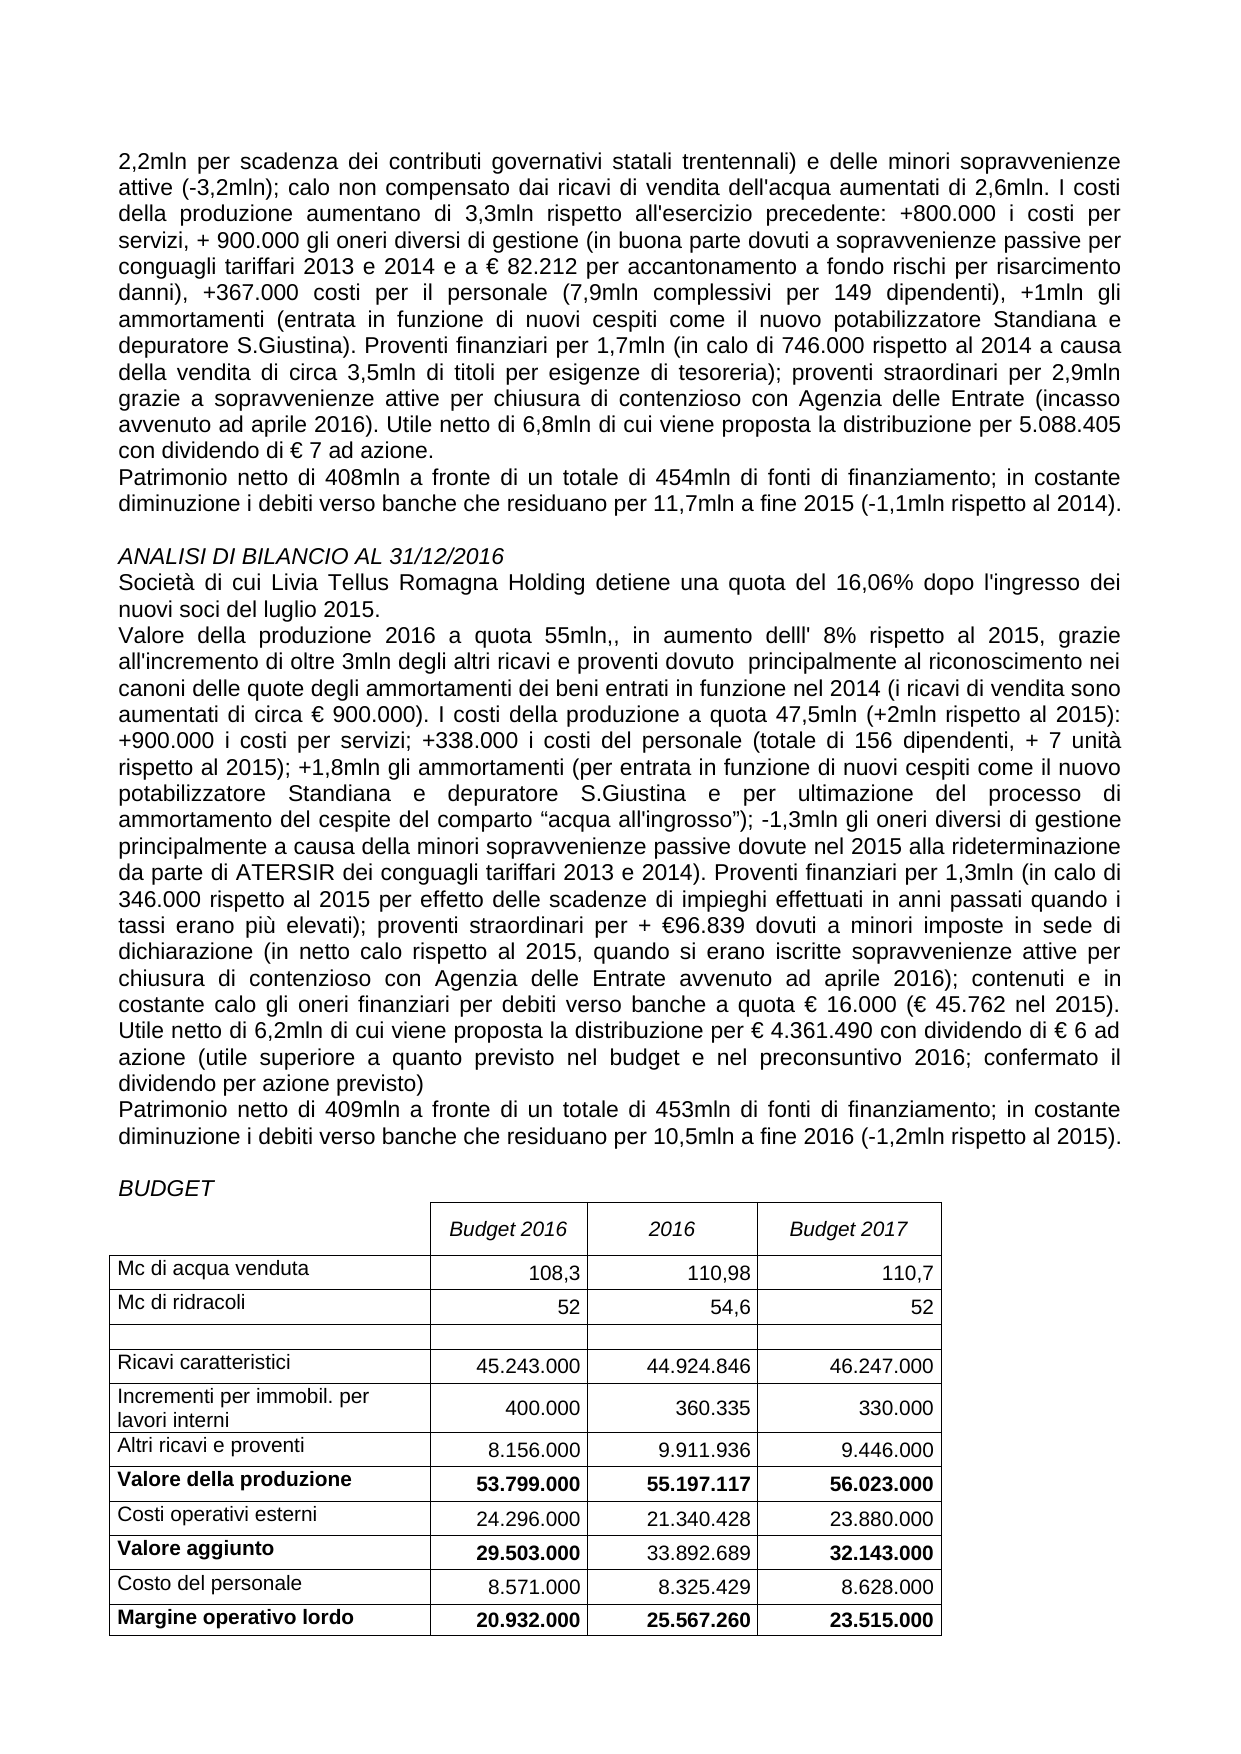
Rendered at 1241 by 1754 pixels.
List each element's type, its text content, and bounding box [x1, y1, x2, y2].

table_cell 54,6 [588, 1290, 757, 1323]
table_cell [588, 1325, 757, 1348]
table_cell 108,3 [431, 1256, 587, 1289]
table_cell Altri ricavi e proventi [110, 1433, 430, 1466]
table_cell 9.446.000 [758, 1433, 941, 1466]
table_cell [758, 1325, 941, 1348]
table_cell Costo del personale [110, 1570, 430, 1604]
table_cell 45.243.000 [431, 1350, 587, 1383]
table_cell Valore aggiunto [110, 1536, 430, 1569]
table_cell 33.892.689 [588, 1536, 757, 1569]
table_cell 55.197.117 [588, 1467, 757, 1501]
text Patrimonio netto di 408mln a fronte di un totale di 454mln di fonti di finanziamento; in costante diminuzione i debiti verso banche che residuano per 11,7mln a fine 2015 (-1,1mln rispetto al 2014). [118, 464, 1122, 517]
table_cell Mc di ridracoli [110, 1290, 430, 1323]
table_cell 110,7 [758, 1256, 941, 1289]
table_cell Margine operativo lordo [110, 1605, 430, 1635]
table_cell 21.340.428 [588, 1502, 757, 1535]
table_cell 20.932.000 [431, 1605, 587, 1635]
text 2,2mln per scadenza dei contributi governativi statali trentennali) e delle minori sopravvenienze attive (-3,2mln); calo non compensato dai ricavi di vendita dell'acqua aumentati di 2,6mln. I costi della produzione aumentano di 3,3mln rispetto all'esercizio precedente: +800.000 i costi per servizi, + 900.000 gli oneri diversi di gestione (in buona parte dovuti a sopravvenienze passive per conguagli tariffari 2013 e 2014 e a € 82.212 per accantonamento a fondo rischi per risarcimento danni), +367.000 costi per il personale (7,9mln complessivi per 149 dipendenti), +1mln gli ammortamenti (entrata in funzione di nuovi cespiti come il nuovo potabilizzatore Standiana e depuratore S.Giustina). Proventi finanziari per 1,7mln (in calo di 746.000 rispetto al 2014 a causa della vendita di circa 3,5mln di titoli per esigenze di tesoreria); proventi straordinari per 2,9mln grazie a sopravvenienze attive per chiusura di contenzioso con Agenzia delle Entrate (incasso avvenuto ad aprile 2016). Utile netto di 6,8mln di cui viene proposta la distribuzione per 5.088.405 con dividendo di € 7 ad azione. [118, 148, 1122, 464]
text BUDGET [118, 1175, 1122, 1202]
table_cell Ricavi caratteristici [110, 1350, 430, 1383]
table_cell 8.156.000 [431, 1433, 587, 1466]
text Società di cui Livia Tellus Romagna Holding detiene una quota del 16,06% dopo l'ingresso dei nuovi soci del luglio 2015. [118, 569, 1122, 622]
table_cell 53.799.000 [431, 1467, 587, 1501]
table_cell 32.143.000 [758, 1536, 941, 1569]
table_cell 23.880.000 [758, 1502, 941, 1535]
table_header Budget 2016 [431, 1203, 587, 1255]
table_cell Mc di acqua venduta [110, 1256, 430, 1289]
table_cell 8.628.000 [758, 1570, 941, 1604]
table_header 2016 [588, 1203, 757, 1255]
table_cell 46.247.000 [758, 1350, 941, 1383]
table_cell Valore della produzione [110, 1467, 430, 1501]
table_cell [431, 1325, 587, 1348]
table_cell 52 [431, 1290, 587, 1323]
table_cell 44.924.846 [588, 1350, 757, 1383]
table_cell 8.325.429 [588, 1570, 757, 1604]
table_cell 56.023.000 [758, 1467, 941, 1501]
table_cell 24.296.000 [431, 1502, 587, 1535]
table_cell 8.571.000 [431, 1570, 587, 1604]
table_cell Costi operativi esterni [110, 1502, 430, 1535]
table_cell 23.515.000 [758, 1605, 941, 1635]
table_cell 9.911.936 [588, 1433, 757, 1466]
text ANALISI DI BILANCIO AL 31/12/2016 [118, 543, 1122, 569]
table_cell 400.000 [431, 1384, 587, 1432]
table_cell Incrementi per immobil. per lavori interni [110, 1384, 430, 1432]
text Patrimonio netto di 409mln a fronte di un totale di 453mln di fonti di finanziamento; in costante diminuzione i debiti verso banche che residuano per 10,5mln a fine 2016 (-1,2mln rispetto al 2015). [118, 1096, 1122, 1149]
table_cell 330.000 [758, 1384, 941, 1432]
table_cell 360.335 [588, 1384, 757, 1432]
table_cell 29.503.000 [431, 1536, 587, 1569]
table_header Budget 2017 [758, 1203, 941, 1255]
table_cell 25.567.260 [588, 1605, 757, 1635]
text Valore della produzione 2016 a quota 55mln,, in aumento delll' 8% rispetto al 2015, grazie all'incremento di oltre 3mln degli altri ricavi e proventi dovuto principalmente al riconoscimento nei canoni delle quote degli ammortamenti dei beni entrati in funzione nel 2014 (i ricavi di vendita sono aumentati di circa € 900.000). I costi della produzione a quota 47,5mln (+2mln rispetto al 2015):+900.000 i costi per servizi; +338.000 i costi del personale (totale di 156 dipendenti, + 7 unità rispetto al 2015); +1,8mln gli ammortamenti (per entrata in funzione di nuovi cespiti come il nuovo potabilizzatore Standiana e depuratore S.Giustina e per ultimazione del processo di ammortamento del cespite del comparto “acqua all'ingrosso”); -1,3mln gli oneri diversi di gestione principalmente a causa della minori sopravvenienze passive dovute nel 2015 alla rideterminazione da parte di ATERSIR dei conguagli tariffari 2013 e 2014). Proventi finanziari per 1,3mln (in calo di 346.000 rispetto al 2015 per effetto delle scadenze di impieghi effettuati in anni passati quando i tassi erano più elevati); proventi straordinari per + €96.839 dovuti a minori imposte in sede di dichiarazione (in netto calo rispetto al 2015, quando si erano iscritte sopravvenienze attive per chiusura di contenzioso con Agenzia delle Entrate avvenuto ad aprile 2016); contenuti e in costante calo gli oneri finanziari per debiti verso banche a quota € 16.000 (€ 45.762 nel 2015). Utile netto di 6,2mln di cui viene proposta la distribuzione per € 4.361.490 con dividendo di € 6 ad azione (utile superiore a quanto previsto nel budget e nel preconsuntivo 2016; confermato il dividendo per azione previsto) [118, 622, 1122, 1096]
table_cell 110,98 [588, 1256, 757, 1289]
table_cell [110, 1325, 430, 1348]
table_header [110, 1202, 430, 1255]
table_cell 52 [758, 1290, 941, 1323]
